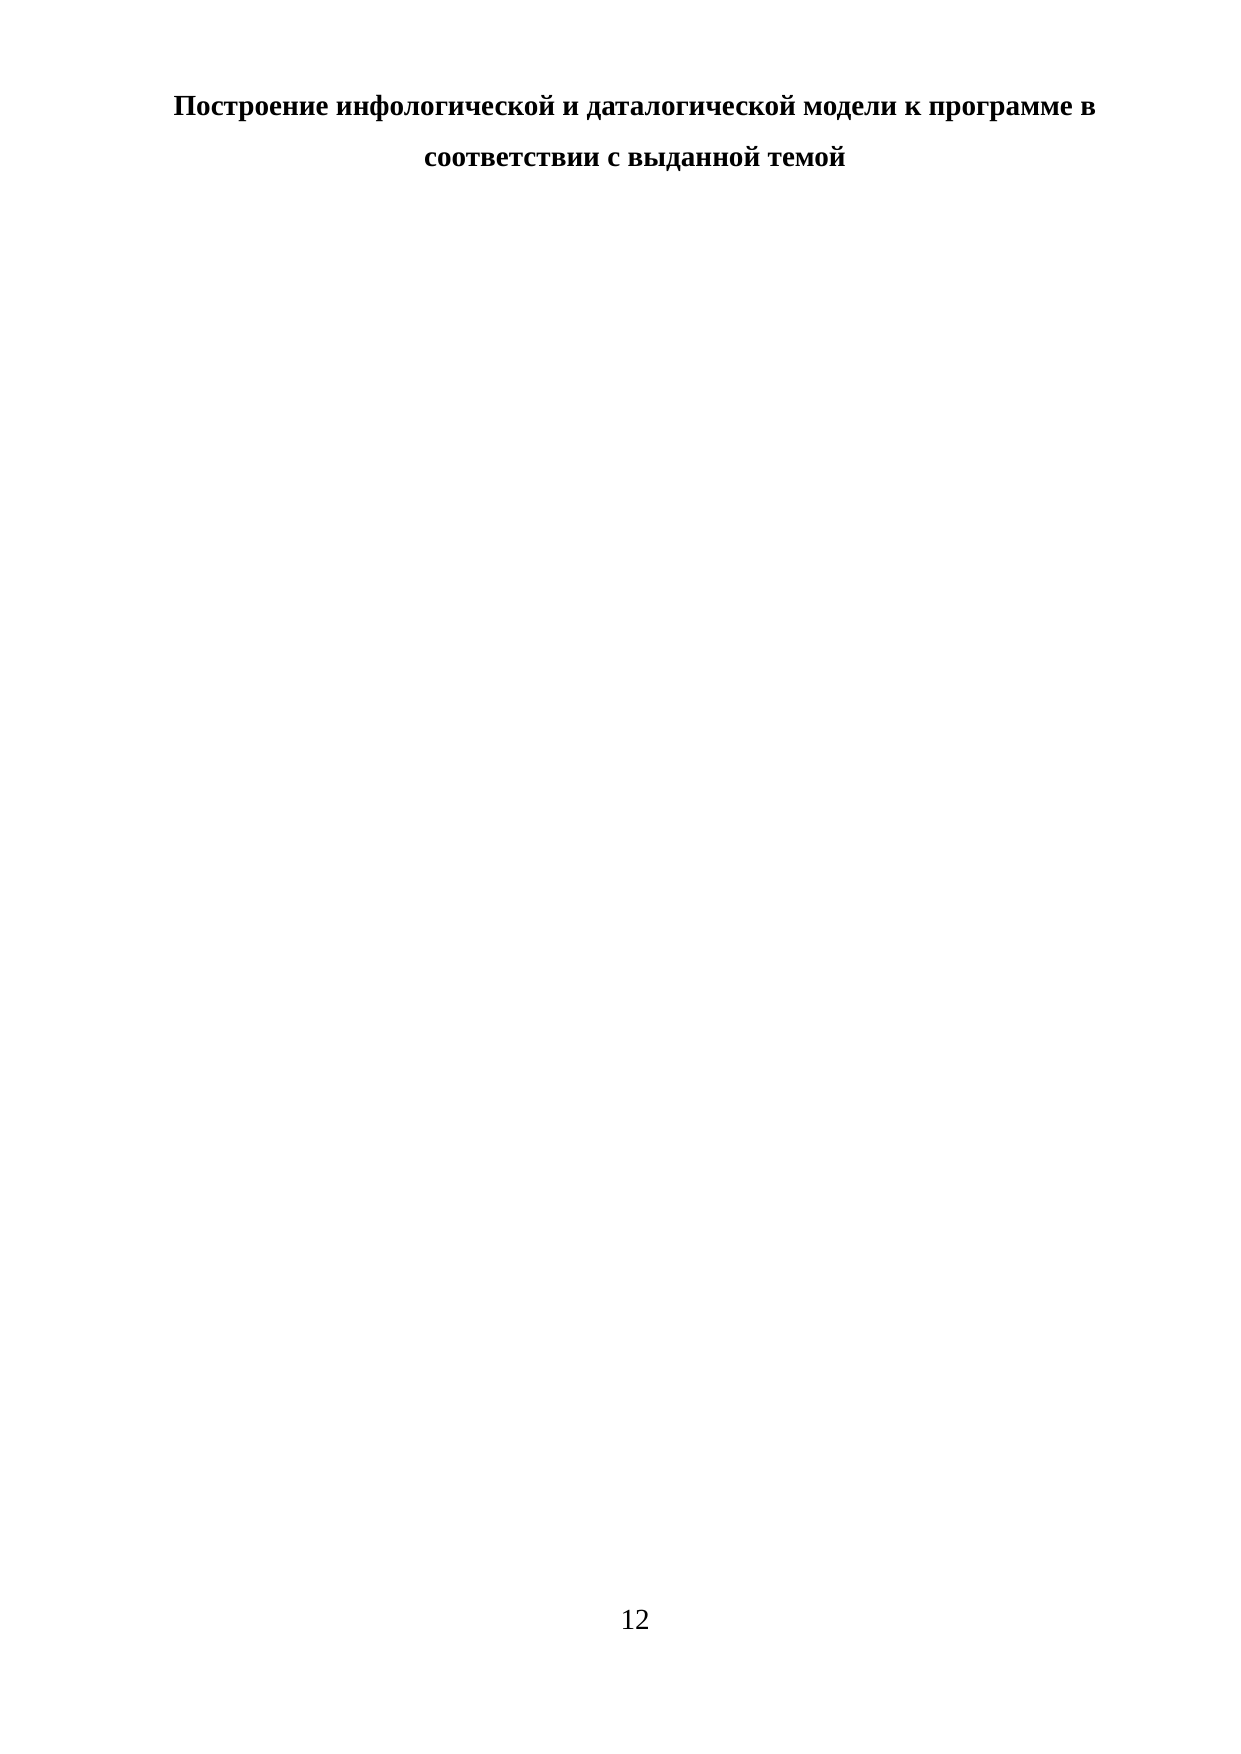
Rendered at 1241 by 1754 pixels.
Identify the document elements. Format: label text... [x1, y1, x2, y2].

subtitle Построение инфологической и даталогической модели к программе в соответствии с выданной темой [118, 88, 1152, 172]
